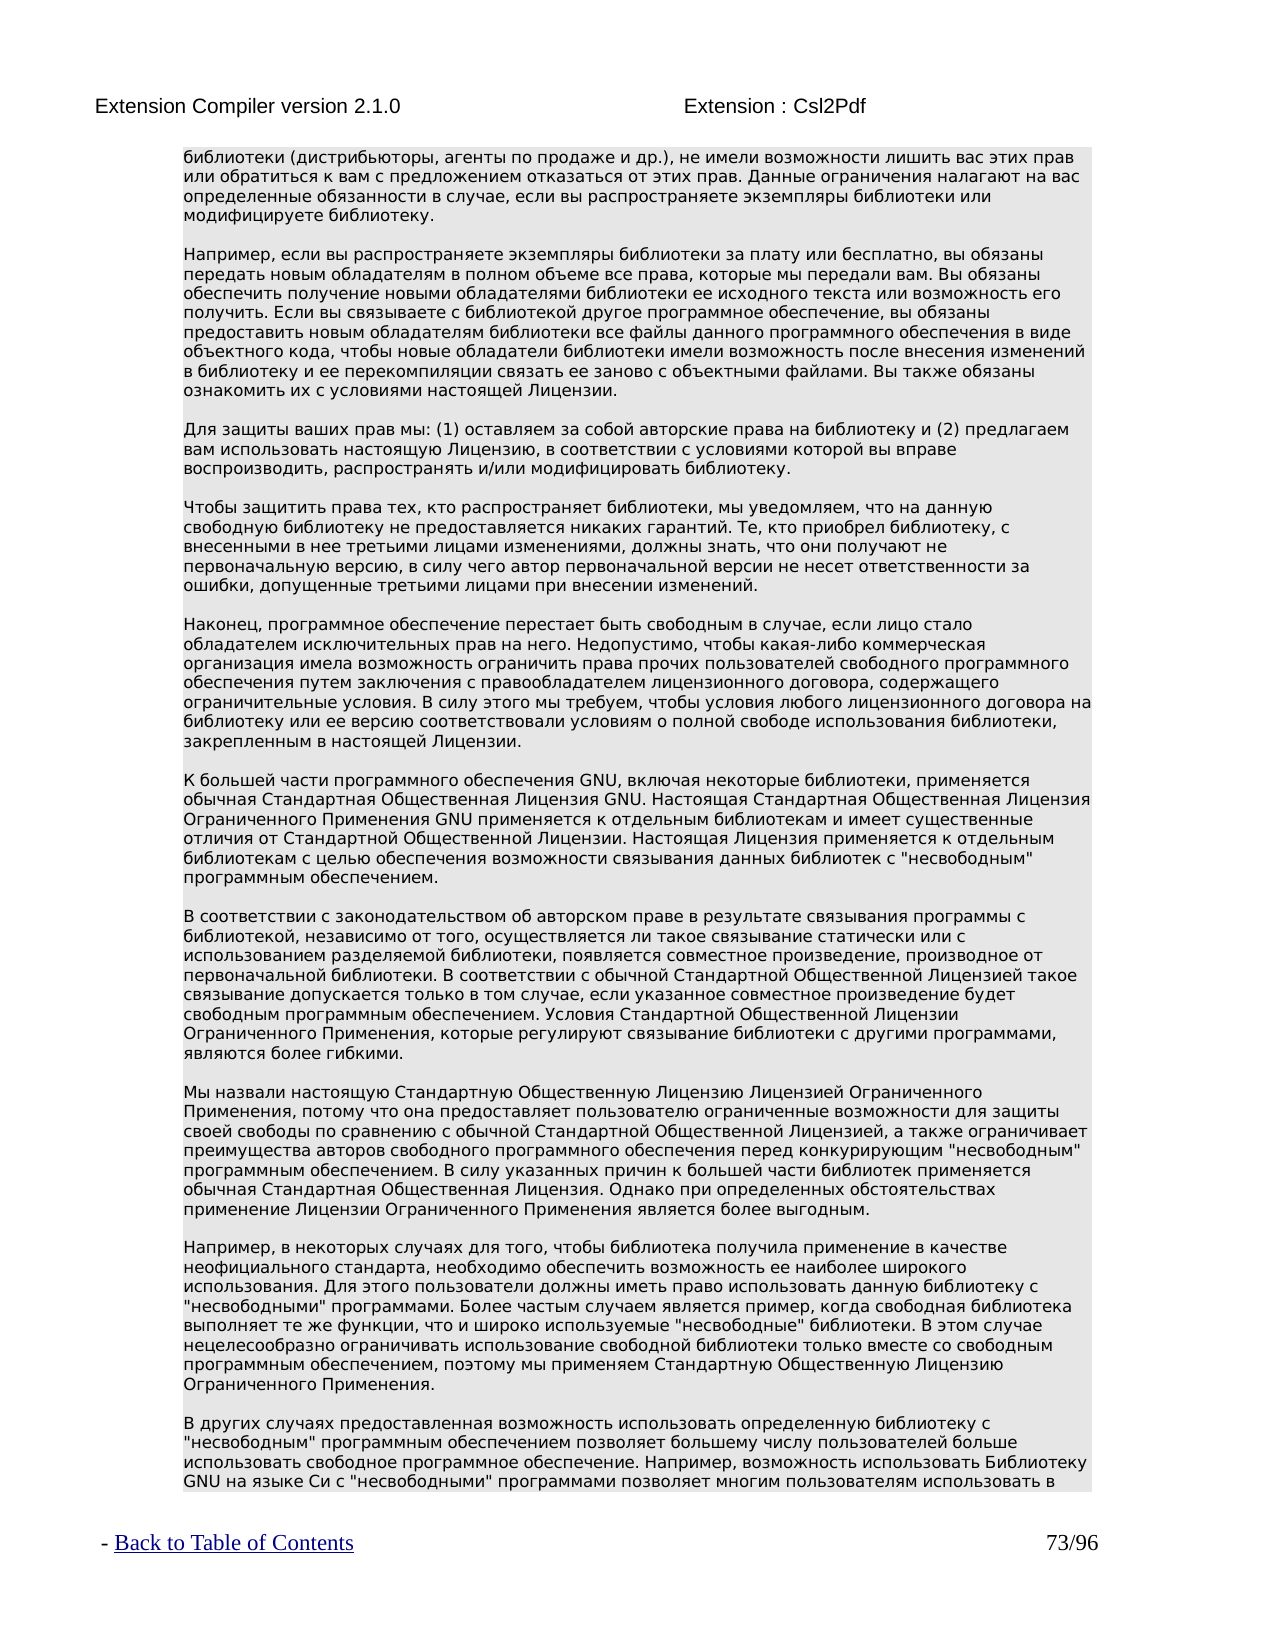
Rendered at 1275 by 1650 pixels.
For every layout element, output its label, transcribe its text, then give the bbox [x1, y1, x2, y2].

text Мы назвали настоящую Стандартную Общественную Лицензию Лицензией Ограниченного Применения, потому что она предоставляет пользователю ограниченные возможности для защиты своей свободы по сравнению с обычной Стандартной Общественной Лицензией, а также ограничивает преимущества авторов свободного программного обеспечения перед конкурирующим "несвободным" программным обеспечением. В силу указанных причин к большей части библиотек применяется обычная Стандартная Общественная Лицензия. Однако при определенных обстоятельствах применение Лицензии Ограниченного Применения является более выгодным. [183, 1082, 1092, 1219]
text Например, если вы распространяете экземпляры библиотеки за плату или бесплатно, вы обязаны передать новым обладателям в полном объеме все права, которые мы передали вам. Вы обязаны обеспечить получение новыми обладателями библиотеки ее исходного текста или возможность его получить. Если вы связываете с библиотекой другое программное обеспечение, вы обязаны предоставить новым обладателям библиотеки все файлы данного программного обеспечения в виде объектного кода, чтобы новые обладатели библиотеки имели возможность после внесения изменений в библиотеку и ее перекомпиляции связать ее заново с объектными файлами. Вы также обязаны ознакомить их с условиями настоящей Лицензии. [183, 245, 1092, 401]
text Чтобы защитить права тех, кто распространяет библиотеки, мы уведомляем, что на данную свободную библиотеку не предоставляется никаких гарантий. Те, кто приобрел библиотеку, с внесенными в нее третьими лицами изменениями, должны знать, что они получают не первоначальную версию, в силу чего автор первоначальной версии не несет ответственности за ошибки, допущенные третьими лицами при внесении изменений. [183, 498, 1092, 596]
text библиотеки (дистрибьюторы, агенты по продаже и др.), не имели возможности лишить вас этих прав или обратиться к вам с предложением отказаться от этих прав. Данные ограничения налагают на вас определенные обязанности в случае, если вы распространяете экземпляры библиотеки или модифицируете библиотеку. [183, 147, 1092, 225]
text Для защиты ваших прав мы: (1) оставляем за собой авторские права на библиотеку и (2) предлагаем вам использовать настоящую Лицензию, в соответствии с условиями которой вы вправе воспроизводить, распространять и/или модифицировать библиотеку. [183, 420, 1092, 479]
text К большей части программного обеспечения GNU, включая некоторые библиотеки, применяется обычная Стандартная Общественная Лицензия GNU. Настоящая Стандартная Общественная Лицензия Ограниченного Применения GNU применяется к отдельным библиотекам и имеет существенные отличия от Стандартной Общественной Лицензии. Настоящая Лицензия применяется к отдельным библиотекам с целью обеспечения возможности связывания данных библиотек с "несвободным" программным обеспечением. [183, 771, 1092, 888]
text Наконец, программное обеспечение перестает быть свободным в случае, если лицо стало обладателем исключительных прав на него. Недопустимо, чтобы какая-либо коммерческая организация имела возможность ограничить права прочих пользователей свободного программного обеспечения путем заключения с правообладателем лицензионного договора, содержащего ограничительные условия. В силу этого мы требуем, чтобы условия любого лицензионного договора на библиотеку или ее версию соответствовали условиям о полной свободе использования библиотеки, закрепленным в настоящей Лицензии. [183, 615, 1092, 751]
text Например, в некоторых случаях для того, чтобы библиотека получила применение в качестве неофициального стандарта, необходимо обеспечить возможность ее наиболее широкого использования. Для этого пользователи должны иметь право использовать данную библиотеку с "несвободными" программами. Более частым случаем является пример, когда свободная библиотека выполняет те же функции, что и широко используемые "несвободные" библиотеки. В этом случае нецелесообразно ограничивать использование свободной библиотеки только вместе со свободным программным обеспечением, поэтому мы применяем Стандартную Общественную Лицензию Ограниченного Применения. [183, 1238, 1092, 1394]
text В соответствии с законодательством об авторском праве в результате связывания программы с библиотекой, независимо от того, осуществляется ли такое связывание статически или с использованием разделяемой библиотеки, появляется совместное произведение, производное от первоначальной библиотеки. В соответствии с обычной Стандартной Общественной Лицензией такое связывание допускается только в том случае, если указанное совместное произведение будет свободным программным обеспечением. Условия Стандартной Общественной Лицензии Ограниченного Применения, которые регулируют связывание библиотеки с другими программами, являются более гибкими. [183, 907, 1092, 1063]
text В других случаях предоставленная возможность использовать определенную библиотеку с "несвободным" программным обеспечением позволяет большему числу пользователей больше использовать свободное программное обеспечение. Например, возможность использовать Библиотеку GNU на языке Си с "несвободными" программами позволяет многим пользователям использовать в [183, 1414, 1092, 1492]
